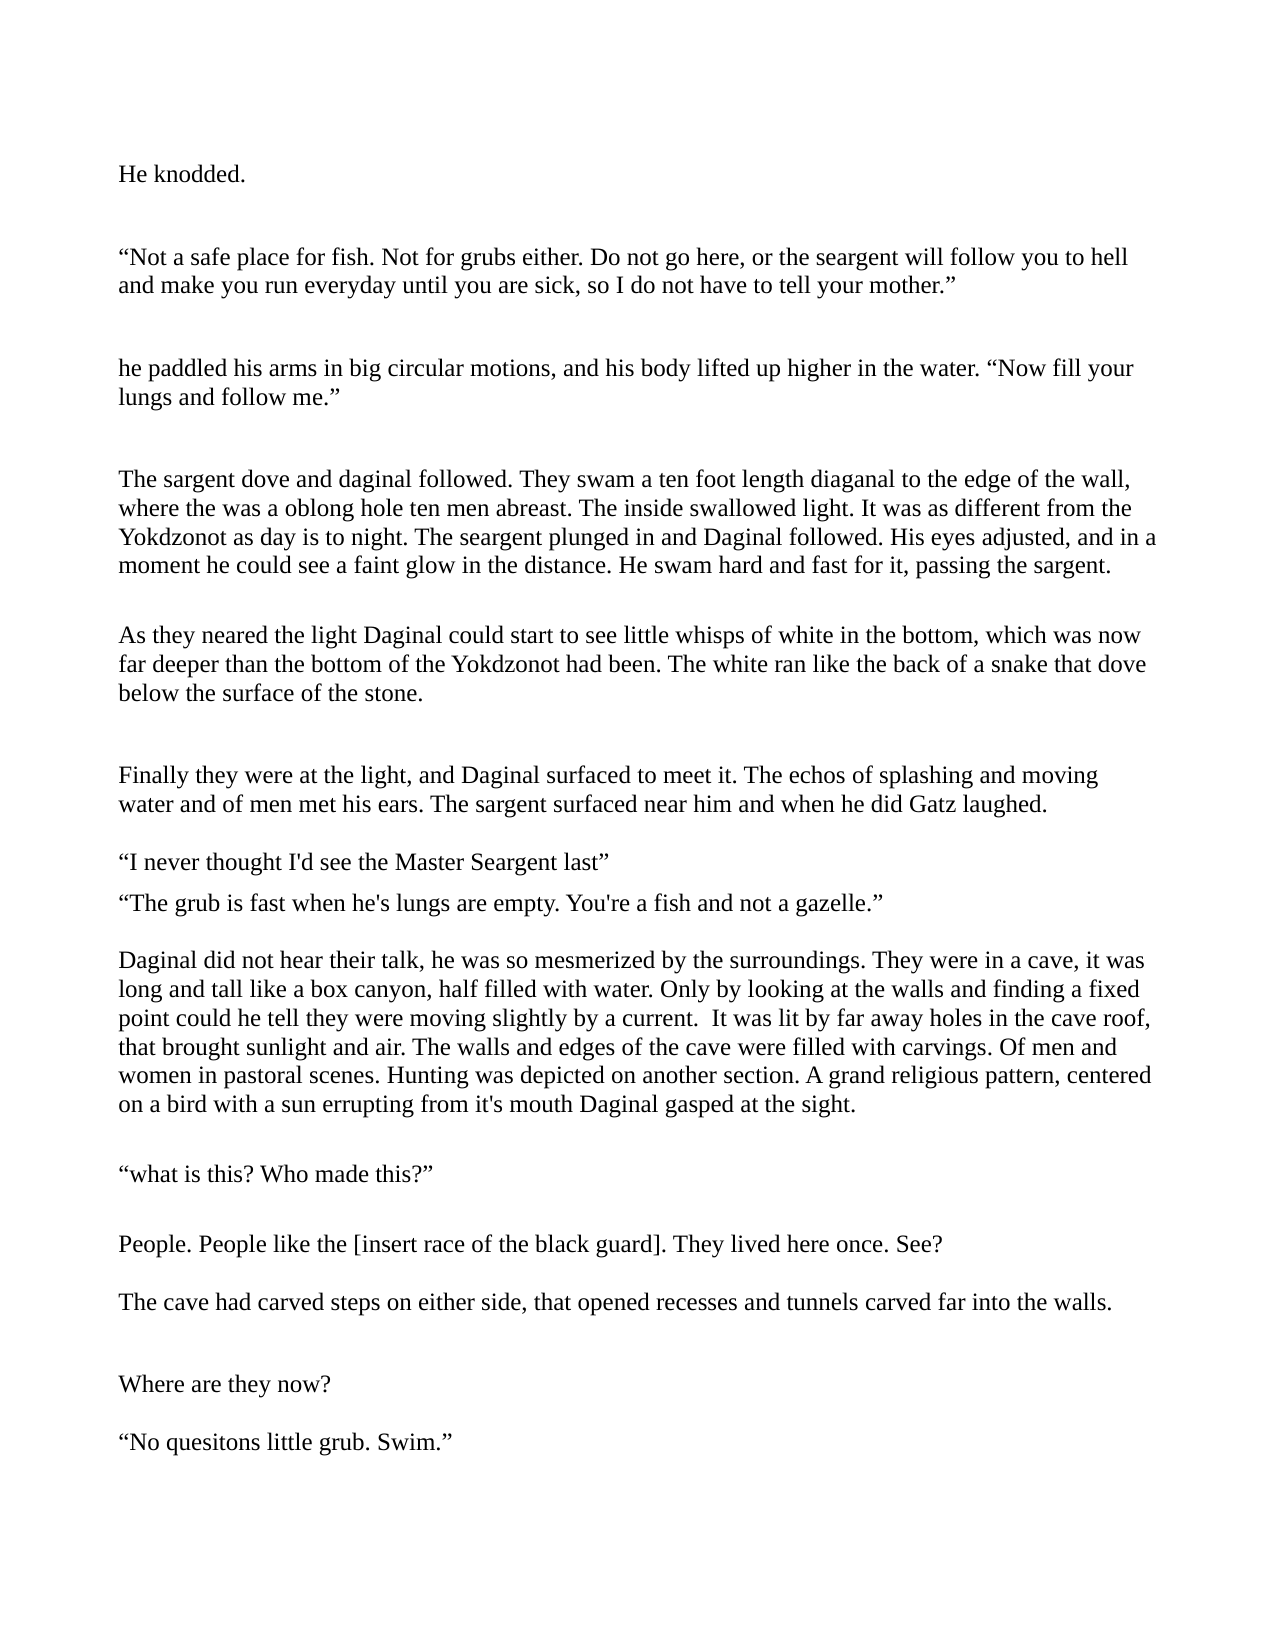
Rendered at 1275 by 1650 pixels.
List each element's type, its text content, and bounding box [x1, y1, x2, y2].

text Where are they now? “No quesitons little grub. Swim.” [118, 1369, 1157, 1456]
text “The grub is fast when he's lungs are empty. You're a fish and not a gazelle.” Daginal did not hear their talk, he was so mesmerized by the surroundings. They were in a cave, it was long and tall like a box canyon, half filled with water. Only by looking at the walls and finding a fixed point could he tell they were moving slightly by a current. It was lit by far away holes in the cave roof, that brought sunlight and air. The walls and edges of the cave were filled with carvings. Of men and women in pastoral scenes. Hunting was depicted on another section. A grand religious pattern, centered on a bird with a sun errupting from it's mouth Daginal gasped at the sight. [118, 888, 1157, 1118]
text People. People like the [insert race of the black guard]. They lived here once. See? The cave had carved steps on either side, that opened recesses and tunnels carved far into the walls. [118, 1229, 1157, 1316]
text he paddled his arms in big circular motions, and his body lifted up higher in the water. “Now fill your lungs and follow me.” [118, 353, 1157, 411]
text Finally they were at the light, and Daginal surfaced to meet it. The echos of splashing and moving water and of men met his ears. The sargent surfaced near him and when he did Gatz laughed. “I never thought I'd see the Master Seargent last” [118, 761, 1157, 876]
text The sargent dove and daginal followed. They swam a ten foot length diaganal to the edge of the wall, where the was a oblong hole ten men abreast. The inside swallowed light. It was as different from the Yokdzonot as day is to night. The seargent plunged in and Daginal followed. His eyes adjusted, and in a moment he could see a faint glow in the distance. He swam hard and fast for it, passing the sargent. [118, 464, 1157, 579]
text He knodded. [118, 159, 1157, 188]
text As they neared the light Daginal could start to see little whisps of white in the bottom, which was now far deeper than the bottom of the Yokdzonot had been. The white ran like the back of a snake that dove below the surface of the stone. [118, 592, 1157, 707]
text “Not a safe place for fish. Not for grubs either. Do not go here, or the seargent will follow you to hell and make you run everyday until you are sick, so I do not have to tell your mother.” [118, 242, 1157, 299]
text “what is this? Who made this?” [118, 1131, 1157, 1217]
